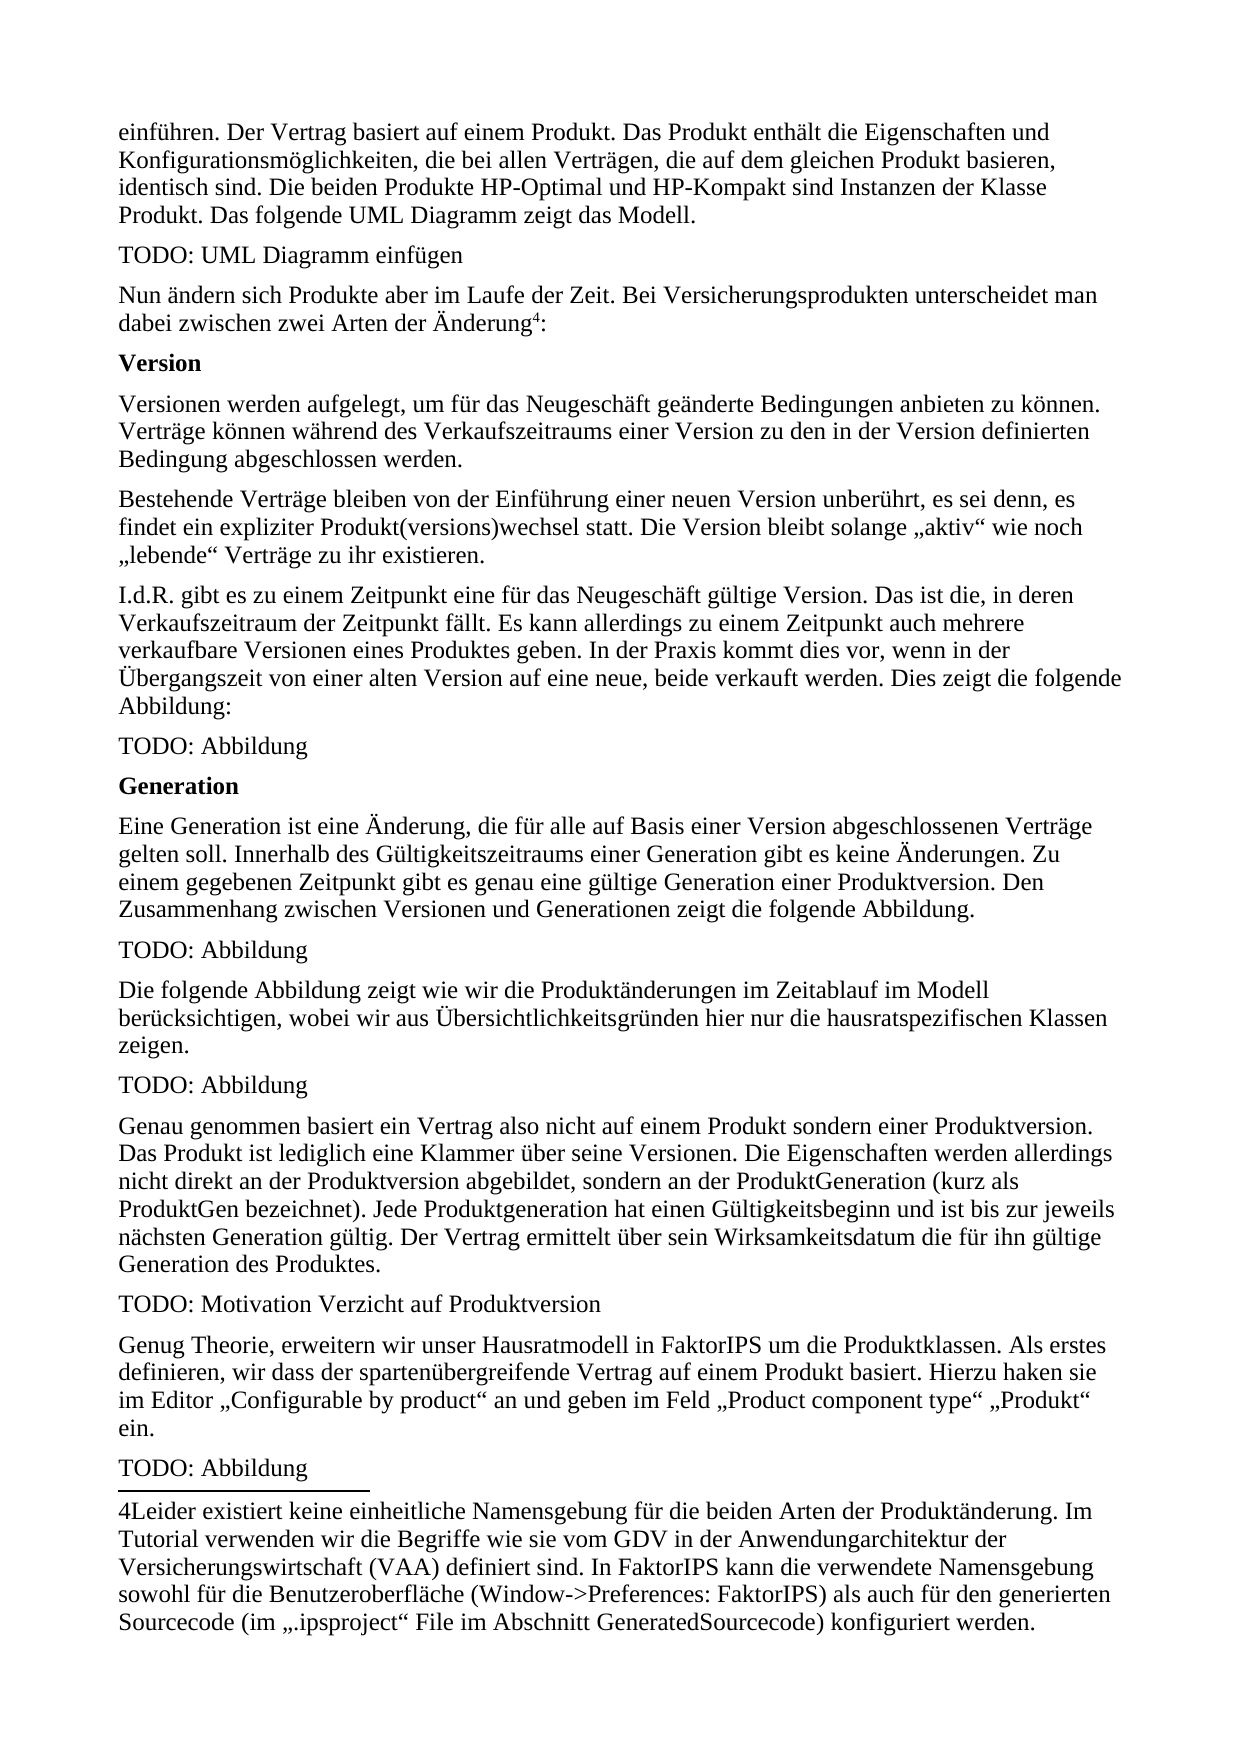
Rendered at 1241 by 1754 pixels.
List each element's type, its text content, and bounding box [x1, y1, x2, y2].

text TODO: UML Diagramm einfügen [118, 241, 1122, 269]
text Leider existiert keine einheitliche Namensgebung für die beiden Arten der Produktänderung. Im Tutorial verwenden wir die Begriffe wie sie vom GDV in der Anwendungarchitektur der Versicherungswirtschaft (VAA) definiert sind. In FaktorIPS kann die verwendete Namensgebung sowohl für die Benutzeroberfläche (Window->Preferences: FaktorIPS) als auch für den generierten Sourcecode (im „.ipsproject“ File im Abschnitt GeneratedSourcecode) konfiguriert werden. [118, 1497, 1122, 1636]
text Nun ändern sich Produkte aber im Laufe der Zeit. Bei Versicherungsprodukten unterscheidet man dabei zwischen zwei Arten der Änderung: [118, 282, 1122, 337]
text TODO: Abbildung [118, 936, 1122, 963]
text Die folgende Abbildung zeigt wie wir die Produktänderungen im Zeitablauf im Modell berücksichtigen, wobei wir aus Übersichtlichkeitsgründen hier nur die hausratspezifischen Klassen zeigen. [118, 976, 1122, 1059]
text Bestehende Verträge bleiben von der Einführung einer neuen Version unberührt, es sei denn, es findet ein expliziter Produkt(versions)wechsel statt. Die Version bleibt solange „aktiv“ wie noch „lebende“ Verträge zu ihr existieren. [118, 485, 1122, 568]
text Genau genommen basiert ein Vertrag also nicht auf einem Produkt sondern einer Produktversion. Das Produkt ist lediglich eine Klammer über seine Versionen. Die Eigenschaften werden allerdings nicht direkt an der Produktversion abgebildet, sondern an der ProduktGeneration (kurz als ProduktGen bezeichnet). Jede Produktgeneration hat einen Gültigkeitsbeginn und ist bis zur jeweils nächsten Generation gültig. Der Vertrag ermittelt über sein Wirksamkeitsdatum die für ihn gültige Generation des Produktes. [118, 1112, 1122, 1278]
text Genug Theorie, erweitern wir unser Hausratmodell in FaktorIPS um die Produktklassen. Als erstes definieren, wir dass der spartenübergreifende Vertrag auf einem Produkt basiert. Hierzu haken sie im Editor „Configurable by product“ an und geben im Feld „Product component type“ „Produkt“ ein. [118, 1331, 1122, 1442]
text einführen. Der Vertrag basiert auf einem Produkt. Das Produkt enthält die Eigenschaften und Konfigurationsmöglichkeiten, die bei allen Verträgen, die auf dem gleichen Produkt basieren, identisch sind. Die beiden Produkte HP-Optimal und HP-Kompakt sind Instanzen der Klasse Produkt. Das folgende UML Diagramm zeigt das Modell. [118, 118, 1122, 229]
text TODO: Abbildung [118, 732, 1122, 760]
text Generation [118, 772, 1122, 800]
text I.d.R. gibt es zu einem Zeitpunkt eine für das Neugeschäft gültige Version. Das ist die, in deren Verkaufszeitraum der Zeitpunkt fällt. Es kann allerdings zu einem Zeitpunkt auch mehrere verkaufbare Versionen eines Produktes geben. In der Praxis kommt dies vor, wenn in der Übergangszeit von einer alten Version auf eine neue, beide verkauft werden. Dies zeigt die folgende Abbildung: [118, 581, 1122, 719]
text TODO: Abbildung [118, 1072, 1122, 1099]
text TODO: Motivation Verzicht auf Produktversion [118, 1291, 1122, 1318]
text Versionen werden aufgelegt, um für das Neugeschäft geänderte Bedingungen anbieten zu können. Verträge können während des Verkaufszeitraums einer Version zu den in der Version definierten Bedingung abgeschlossen werden. [118, 390, 1122, 473]
text Eine Generation ist eine Änderung, die für alle auf Basis einer Version abgeschlossenen Verträge gelten soll. Innerhalb des Gültigkeitszeitraums einer Generation gibt es keine Änderungen. Zu einem gegebenen Zeitpunkt gibt es genau eine gültige Generation einer Produktversion. Den Zusammenhang zwischen Versionen und Generationen zeigt die folgende Abbildung. [118, 812, 1122, 923]
text Version [118, 349, 1122, 377]
text TODO: Abbildung [118, 1454, 1122, 1482]
